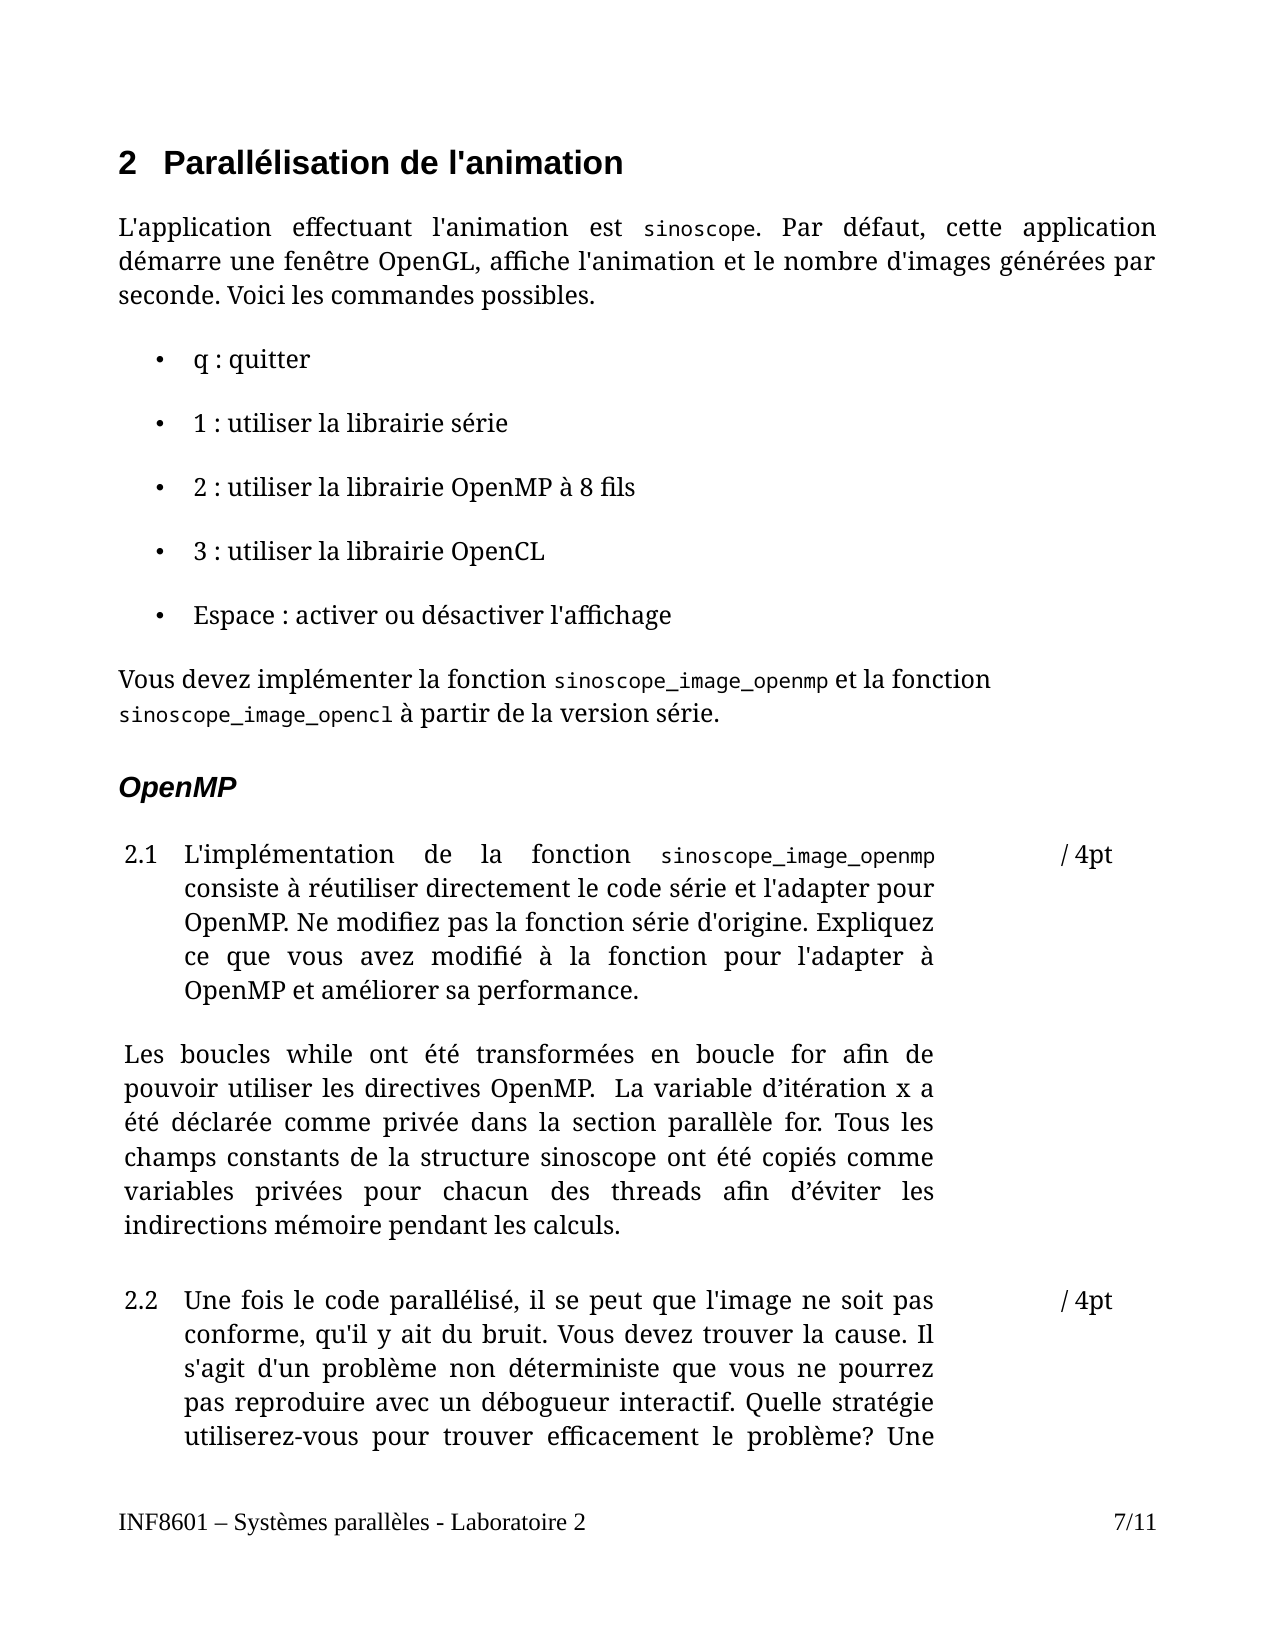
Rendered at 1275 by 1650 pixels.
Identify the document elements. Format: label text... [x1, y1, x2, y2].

list Espace : activer ou désactiver l'affichage [156, 598, 1157, 632]
table_cell Une fois le code parallélisé, il se peut que l'image ne soit pas conforme, qu'il y ait du bruit. Vous devez trouver la cause. Il s'agit d'un problème non déterministe que vous ne pourrez pas reproduire avec un débogueur interactif. Quelle stratégie utiliserez-vous pour trouver efficacement le problème? Une [118, 1262, 941, 1459]
list 3 : utiliser la librairie OpenCL [156, 534, 1157, 568]
table_cell [941, 1262, 1049, 1459]
list 1 : utiliser la librairie série [156, 406, 1157, 439]
table_header / 4pt [1049, 816, 1157, 1262]
text Vous devez implémenter la fonction sinoscope_image_openmp et la fonction sinoscope_image_opencl à partir de la version série. [118, 662, 1157, 730]
list 2 : utiliser la librairie OpenMP à 8 fils [156, 469, 1157, 504]
list q : quitter [156, 341, 1157, 376]
subtitle OpenMP [118, 770, 1157, 803]
subtitle Parallélisation de l'animation [118, 143, 1157, 182]
table_cell / 4pt [1049, 1262, 1157, 1459]
table_header [941, 816, 1049, 1262]
text L'application effectuant l'animation est sinoscope. Par défaut, cette application démarre une fenêtre OpenGL, affiche l'animation et le nombre d'images générées par seconde. Voici les commandes possibles. [118, 209, 1157, 311]
table_header L'implémentation de la fonction sinoscope_image_openmp consiste à réutiliser directement le code série et l'adapter pour OpenMP. Ne modifiez pas la fonction série d'origine. Expliquez ce que vous avez modifié à la fonction pour l'adapter à OpenMP et améliorer sa performance. Les boucles while ont été transformées en boucle for afin de pouvoir utiliser les directives OpenMP. La variable d’itération x a été déclarée comme privée dans la section parallèle for. Tous les champs constants de la structure sinoscope ont été copiés comme variables privées pour chacun des threads afin d’éviter les indirections mémoire pendant les calculs. [118, 816, 941, 1262]
